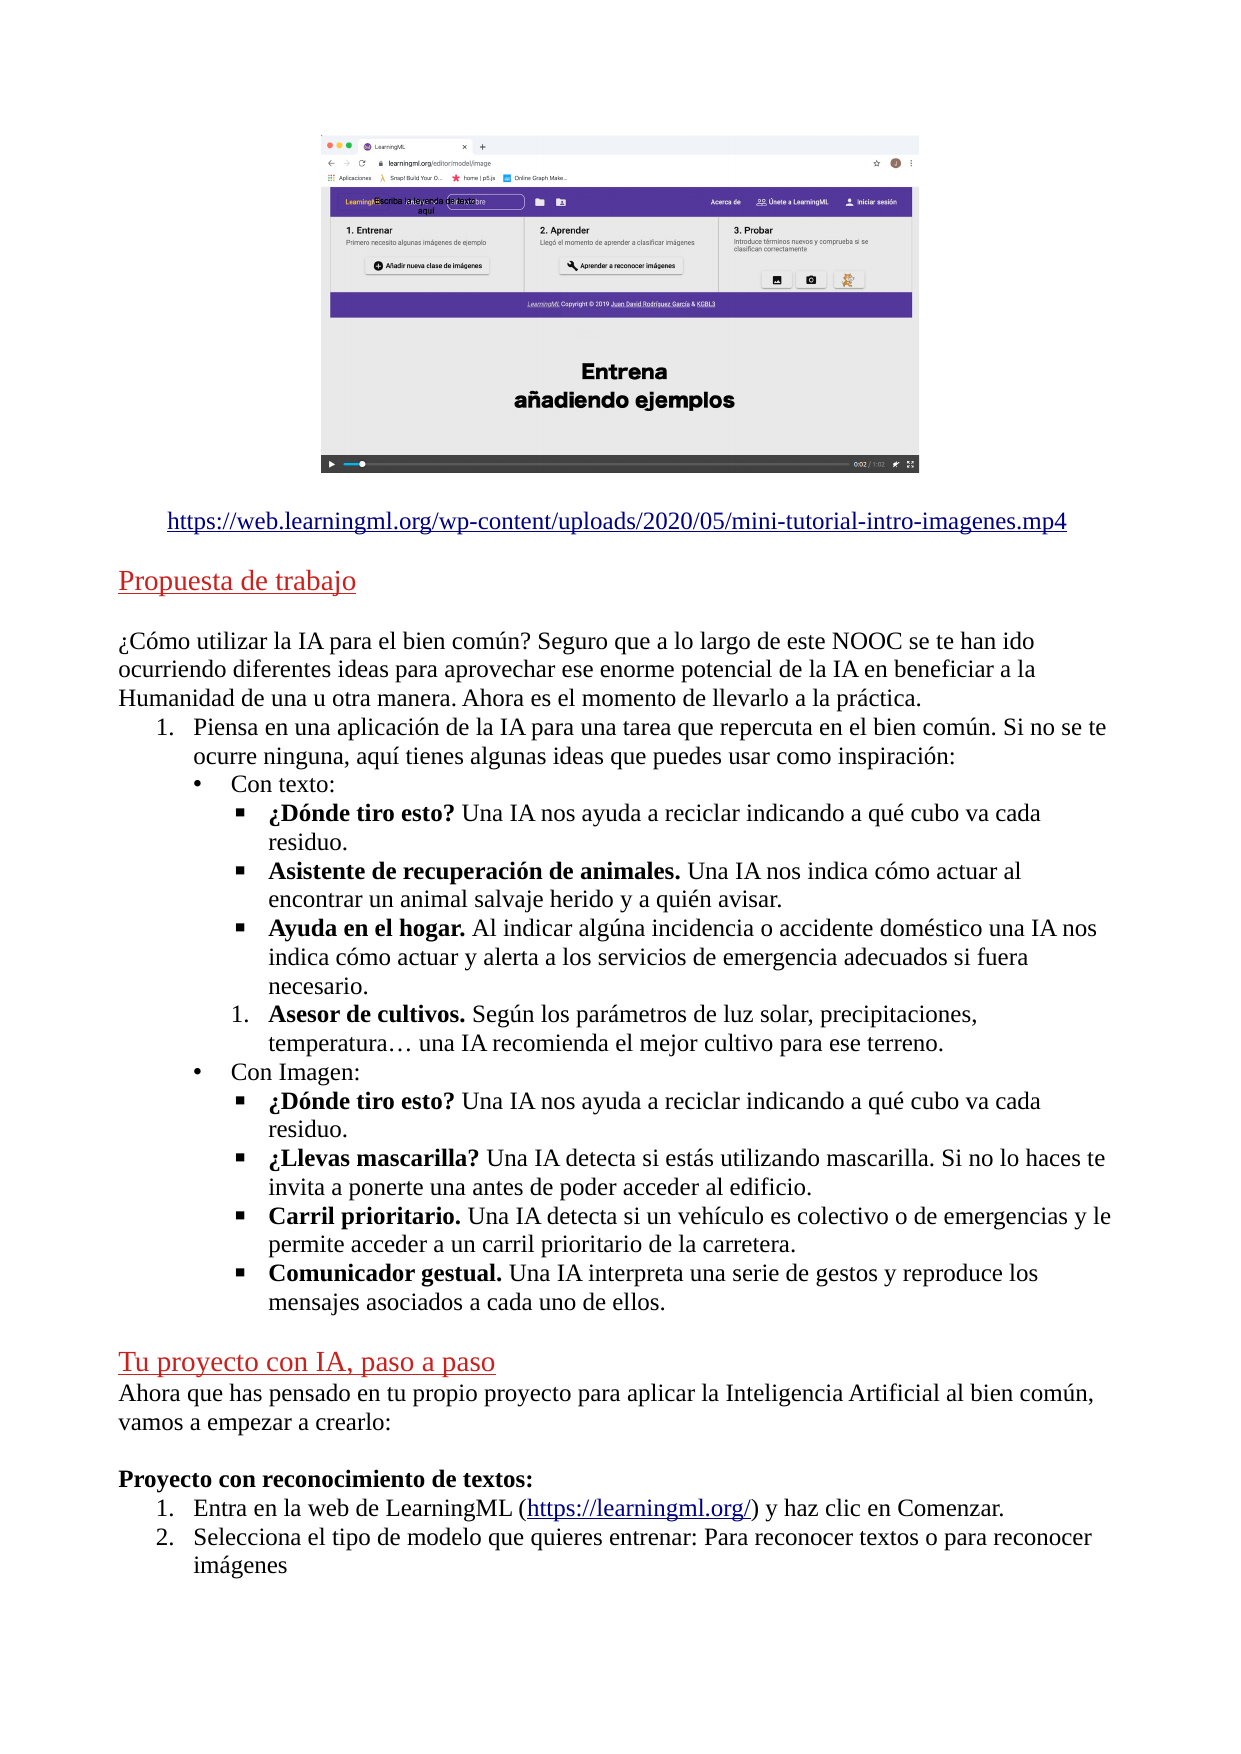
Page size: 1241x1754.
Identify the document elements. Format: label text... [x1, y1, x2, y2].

list Carril prioritario. Una IA detecta si un vehículo es colectivo o de emergencias y le permite acceder a un carril prioritario de la carretera. [231, 1201, 1122, 1258]
picture [321, 135, 920, 473]
list Piensa en una aplicación de la IA para una tarea que repercuta en el bien común. Si no se te ocurre ninguna, aquí tienes algunas ideas que puedes usar como inspiración: [156, 712, 1122, 769]
text Tu proyecto con IA, paso a paso [118, 1344, 1122, 1378]
list Comunicador gestual. Una IA interpreta una serie de gestos y reproduce los mensajes asociados a cada uno de ellos. [231, 1258, 1122, 1316]
list ¿Dónde tiro esto? Una IA nos ayuda a reciclar indicando a qué cubo va cada residuo. [231, 798, 1122, 856]
list Asesor de cultivos. Según los parámetros de luz solar, precipitaciones, temperatura… una IA recomienda el mejor cultivo para ese terreno. [231, 999, 1122, 1057]
text ¿Cómo utilizar la IA para el bien común? Seguro que a lo largo de este NOOC se te han ido ocurriendo diferentes ideas para aprovechar ese enorme potencial de la IA en beneficiar a la Humanidad de una u otra manera. Ahora es el momento de llevarlo a la práctica. [118, 626, 1122, 712]
list ¿Llevas mascarilla? Una IA detecta si estás utilizando mascarilla. Si no lo haces te invita a ponerte una antes de poder acceder al edificio. [231, 1143, 1122, 1201]
list Con texto: [193, 769, 1122, 798]
text Ahora que has pensado en tu propio proyecto para aplicar la Inteligencia Artificial al bien común, vamos a empezar a crearlo: [118, 1378, 1122, 1436]
text https://web.learningml.org/wp-content/uploads/2020/05/mini-tutorial-intro-imagenes.mp4 [118, 506, 1122, 535]
list Con Imagen: [193, 1057, 1122, 1086]
list Asistente de recuperación de animales. Una IA nos indica cómo actuar al encontrar un animal salvaje herido y a quién avisar. [231, 856, 1122, 913]
list ¿Dónde tiro esto? Una IA nos ayuda a reciclar indicando a qué cubo va cada residuo. [231, 1086, 1122, 1143]
list Ayuda en el hogar. Al indicar algúna incidencia o accidente doméstico una IA nos indica cómo actuar y alerta a los servicios de emergencia adecuados si fuera necesario. [231, 913, 1122, 999]
list Selecciona el tipo de modelo que quieres entrenar: Para reconocer textos o para reconocer imágenes [156, 1522, 1122, 1579]
list Entra en la web de LearningML (https://learningml.org/) y haz clic en Comenzar. [156, 1493, 1122, 1522]
text Propuesta de trabajo [118, 563, 1122, 597]
text Proyecto con reconocimiento de textos: [118, 1464, 1122, 1493]
